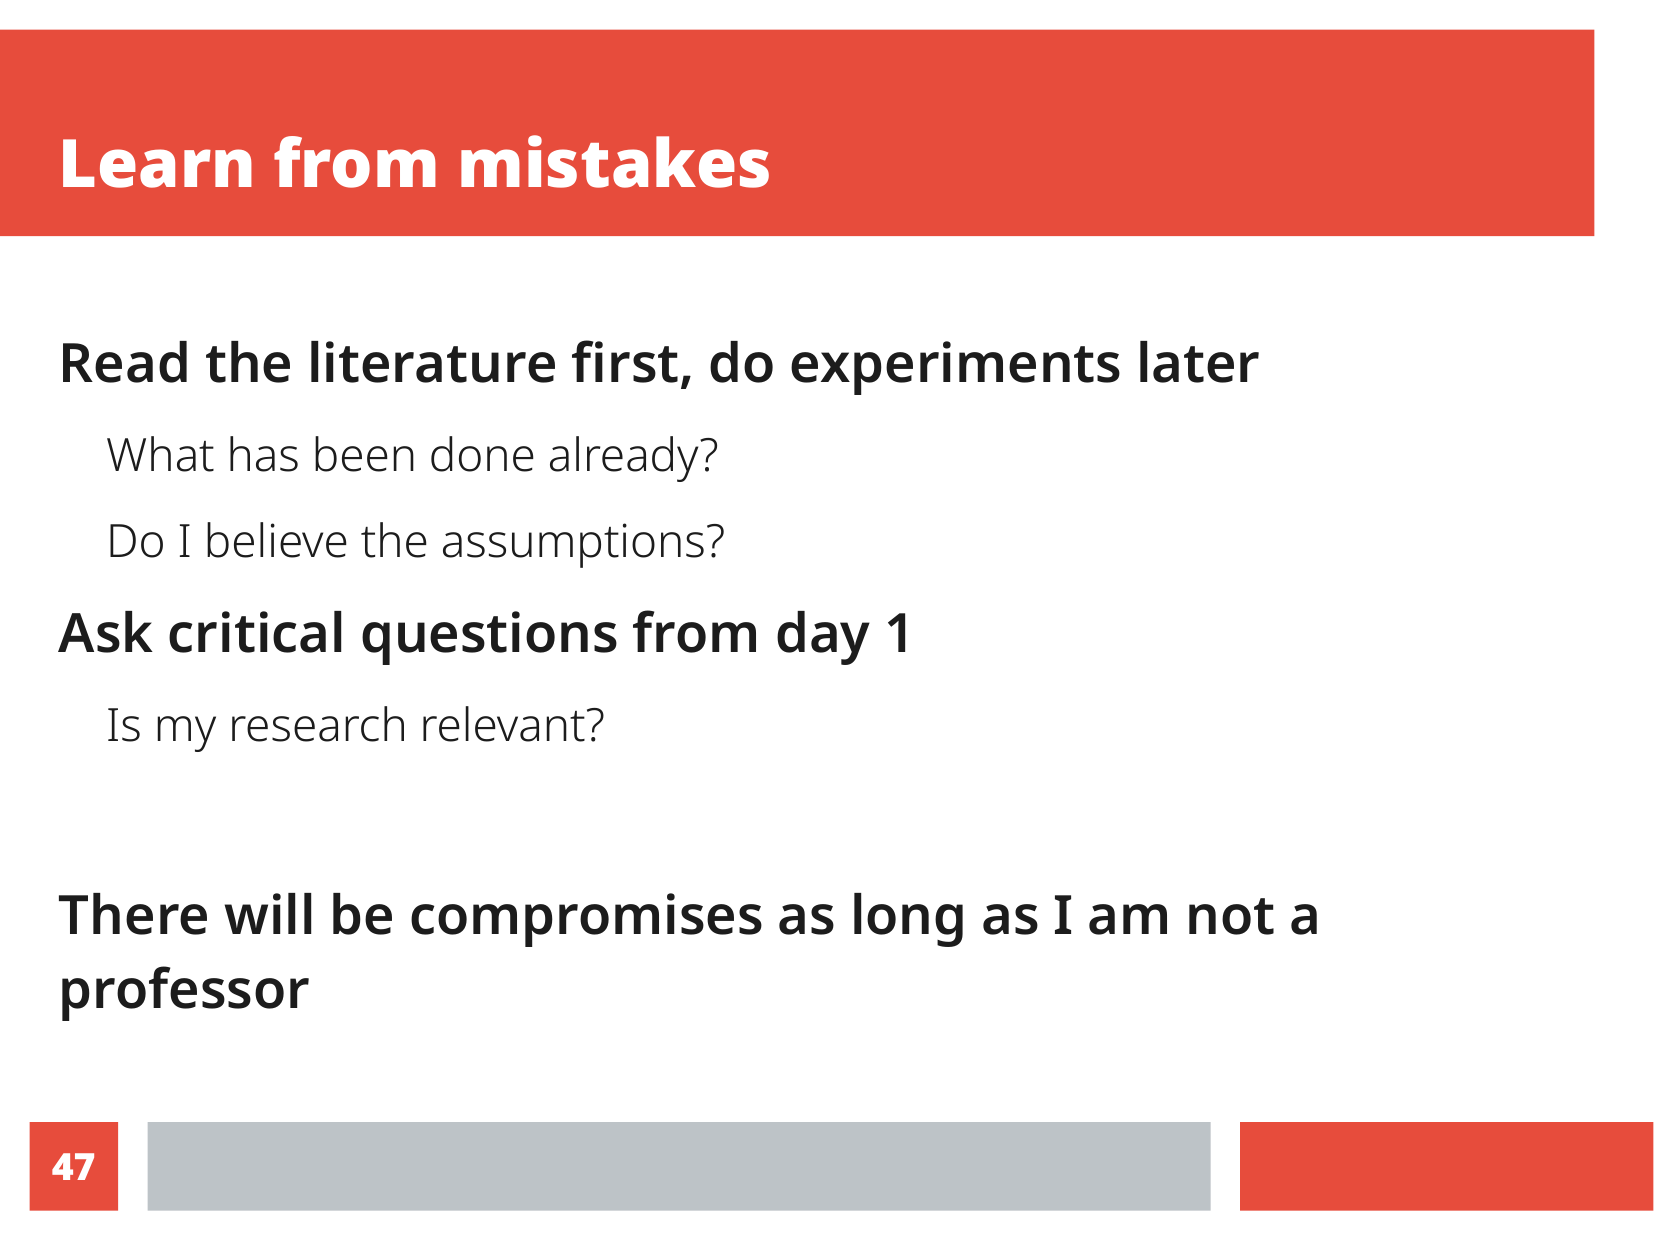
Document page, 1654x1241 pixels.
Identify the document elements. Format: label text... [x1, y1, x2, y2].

list Read the literature first, do experiments later What has been done already? Do I believe the assumptions? Ask critical questions from day 1 Is my research relevant? There will be compromises as long as I am not a professor [59, 324, 1565, 1093]
title Learn from mistakes [59, 59, 1595, 207]
